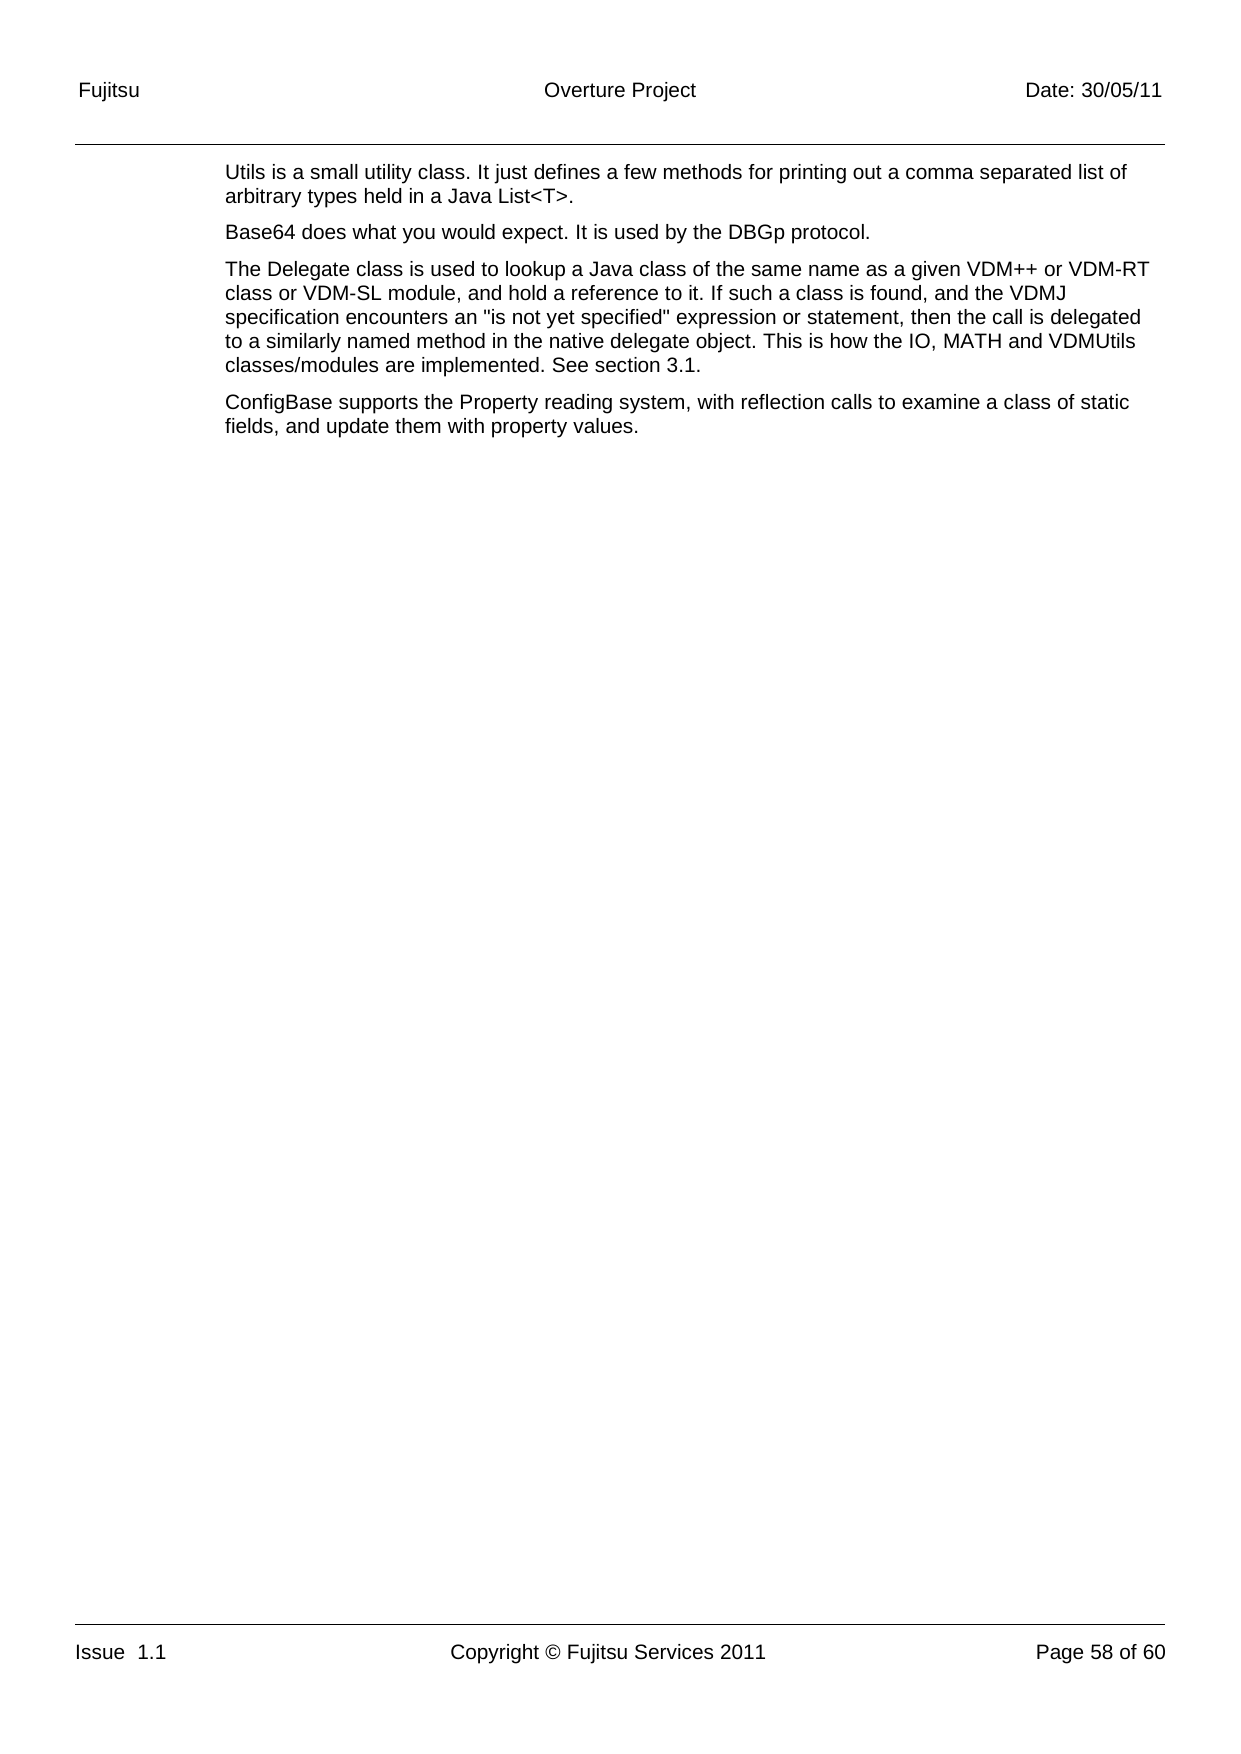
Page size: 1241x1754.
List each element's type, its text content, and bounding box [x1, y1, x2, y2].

text The Delegate class is used to lookup a Java class of the same name as a given VDM++ or VDM-RT class or VDM-SL module, and hold a reference to it. If such a class is found, and the VDMJ specification encounters an "is not yet specified" expression or statement, then the call is delegated to a similarly named method in the native delegate object. This is how the IO, MATH and VDMUtils classes/modules are implemented. See section 3.1. [225, 257, 1165, 377]
text ConfigBase supports the Property reading system, with reflection calls to examine a class of static fields, and update them with property values. [225, 390, 1165, 438]
text Base64 does what you would expect. It is used by the DBGp protocol. [225, 220, 1165, 244]
text Utils is a small utility class. It just defines a few methods for printing out a comma separated list of arbitrary types held in a Java List<T>. [225, 160, 1165, 208]
